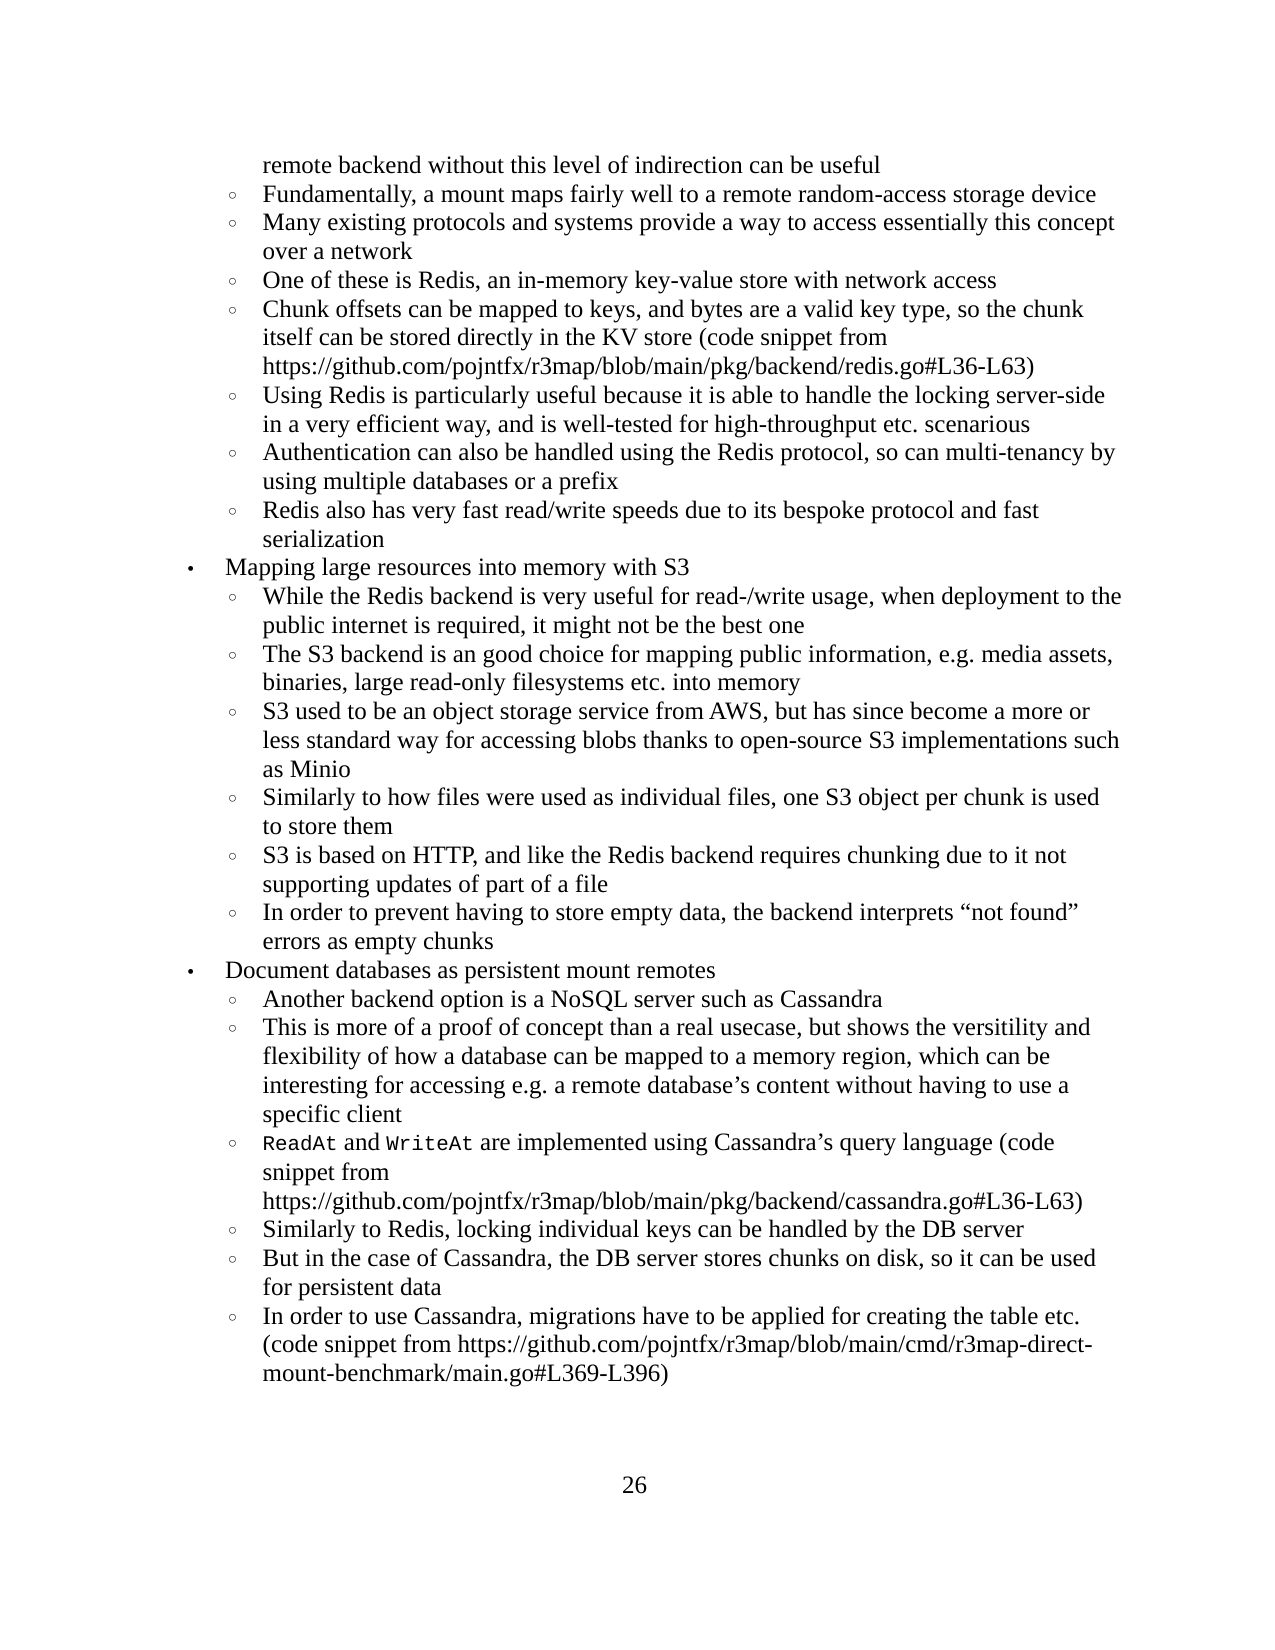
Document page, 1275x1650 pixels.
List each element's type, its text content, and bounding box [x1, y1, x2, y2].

list Mapping large resources into memory with S3 [187, 552, 1125, 581]
list Many existing protocols and systems provide a way to access essentially this concept over a network [225, 207, 1125, 265]
list Chunk offsets can be mapped to keys, and bytes are a valid key type, so the chunk itself can be stored directly in the KV store (code snippet from https://github.com/pojntfx/r3map/blob/main/pkg/backend/redis.go#L36-L63) [225, 294, 1125, 380]
list While the Redis backend is very useful for read-/write usage, when deployment to the public internet is required, it might not be the best one [225, 581, 1125, 639]
list Using Redis is particularly useful because it is able to handle the locking server-side in a very efficient way, and is well-tested for high-throughput etc. scenarious [225, 380, 1125, 437]
list In order to prevent having to store empty data, the backend interprets “not found” errors as empty chunks [225, 897, 1125, 955]
list Document databases as persistent mount remotes [187, 955, 1125, 984]
list Authentication can also be handled using the Redis protocol, so can multi-tenancy by using multiple databases or a prefix [225, 437, 1125, 495]
list Another backend option is a NoSQL server such as Cassandra [225, 984, 1125, 1012]
list Similarly to how files were used as individual files, one S3 object per chunk is used to store them [225, 782, 1125, 840]
list This is more of a proof of concept than a real usecase, but shows the versitility and flexibility of how a database can be mapped to a memory region, which can be interesting for accessing e.g. a remote database’s content without having to use a specific client [225, 1012, 1125, 1127]
list remote backend without this level of indirection can be useful [225, 150, 1125, 179]
list One of these is Redis, an in-memory key-value store with network access [225, 265, 1125, 294]
list Redis also has very fast read/write speeds due to its bespoke protocol and fast serialization [225, 495, 1125, 552]
list But in the case of Cassandra, the DB server stores chunks on disk, so it can be used for persistent data [225, 1243, 1125, 1301]
list In order to use Cassandra, migrations have to be applied for creating the table etc. (code snippet from https://github.com/pojntfx/r3map/blob/main/cmd/r3map-direct-mount-benchmark/main.go#L369-L396) [225, 1301, 1125, 1387]
list S3 used to be an object storage service from AWS, but has since become a more or less standard way for accessing blobs thanks to open-source S3 implementations such as Minio [225, 696, 1125, 782]
list Similarly to Redis, locking individual keys can be handled by the DB server [225, 1214, 1125, 1243]
list ReadAt and WriteAt are implemented using Cassandra’s query language (code snippet from https://github.com/pojntfx/r3map/blob/main/pkg/backend/cassandra.go#L36-L63) [225, 1127, 1125, 1214]
list The S3 backend is an good choice for mapping public information, e.g. media assets, binaries, large read-only filesystems etc. into memory [225, 639, 1125, 696]
list S3 is based on HTTP, and like the Redis backend requires chunking due to it not supporting updates of part of a file [225, 840, 1125, 897]
list Fundamentally, a mount maps fairly well to a remote random-access storage device [225, 179, 1125, 207]
